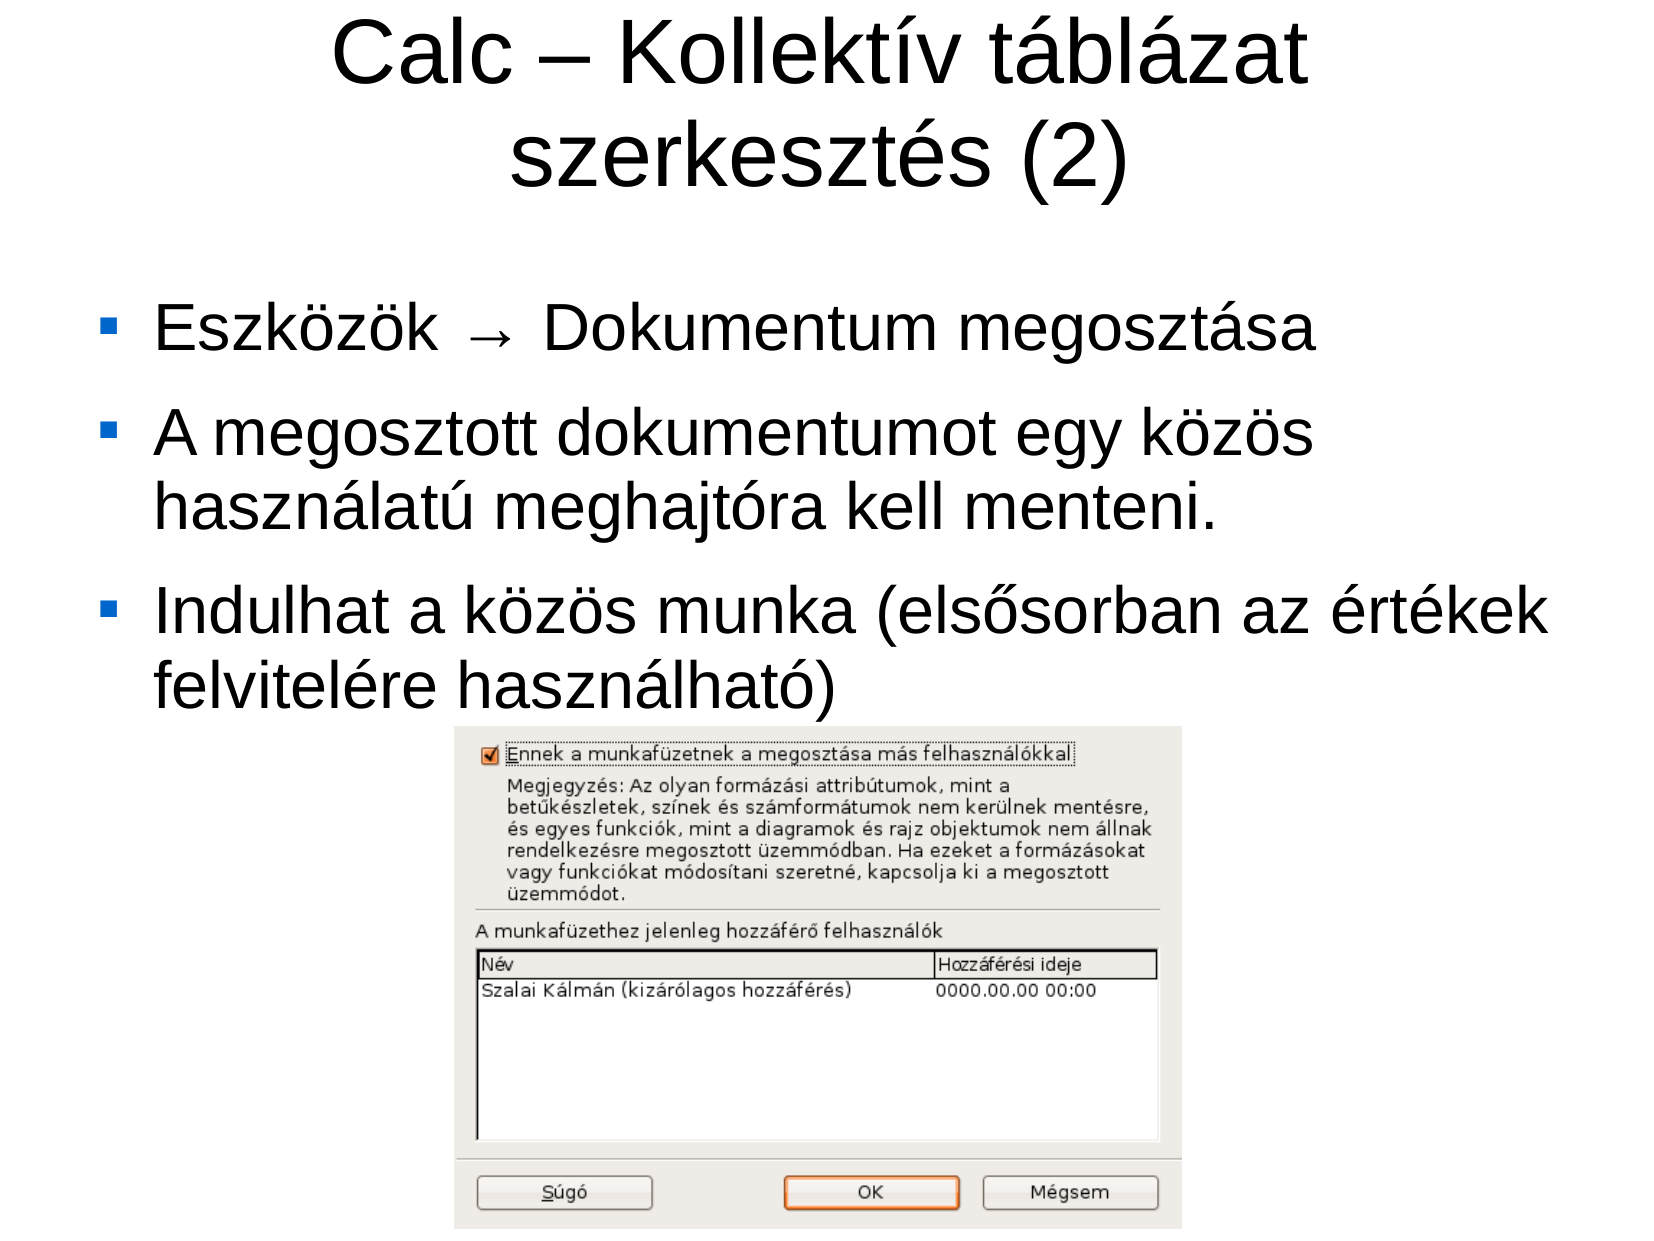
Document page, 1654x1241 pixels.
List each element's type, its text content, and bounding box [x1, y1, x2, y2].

title Calc – Kollektív táblázat szerkesztés (2) [76, 0, 1565, 208]
picture [454, 726, 1182, 1229]
list Eszközök → Dokumentum megosztása A megosztott dokumentumot egy közös használatú meghajtóra kell menteni. Indulhat a közös munka (elsősorban az értékek felvitelére használható) [82, 290, 1565, 724]
